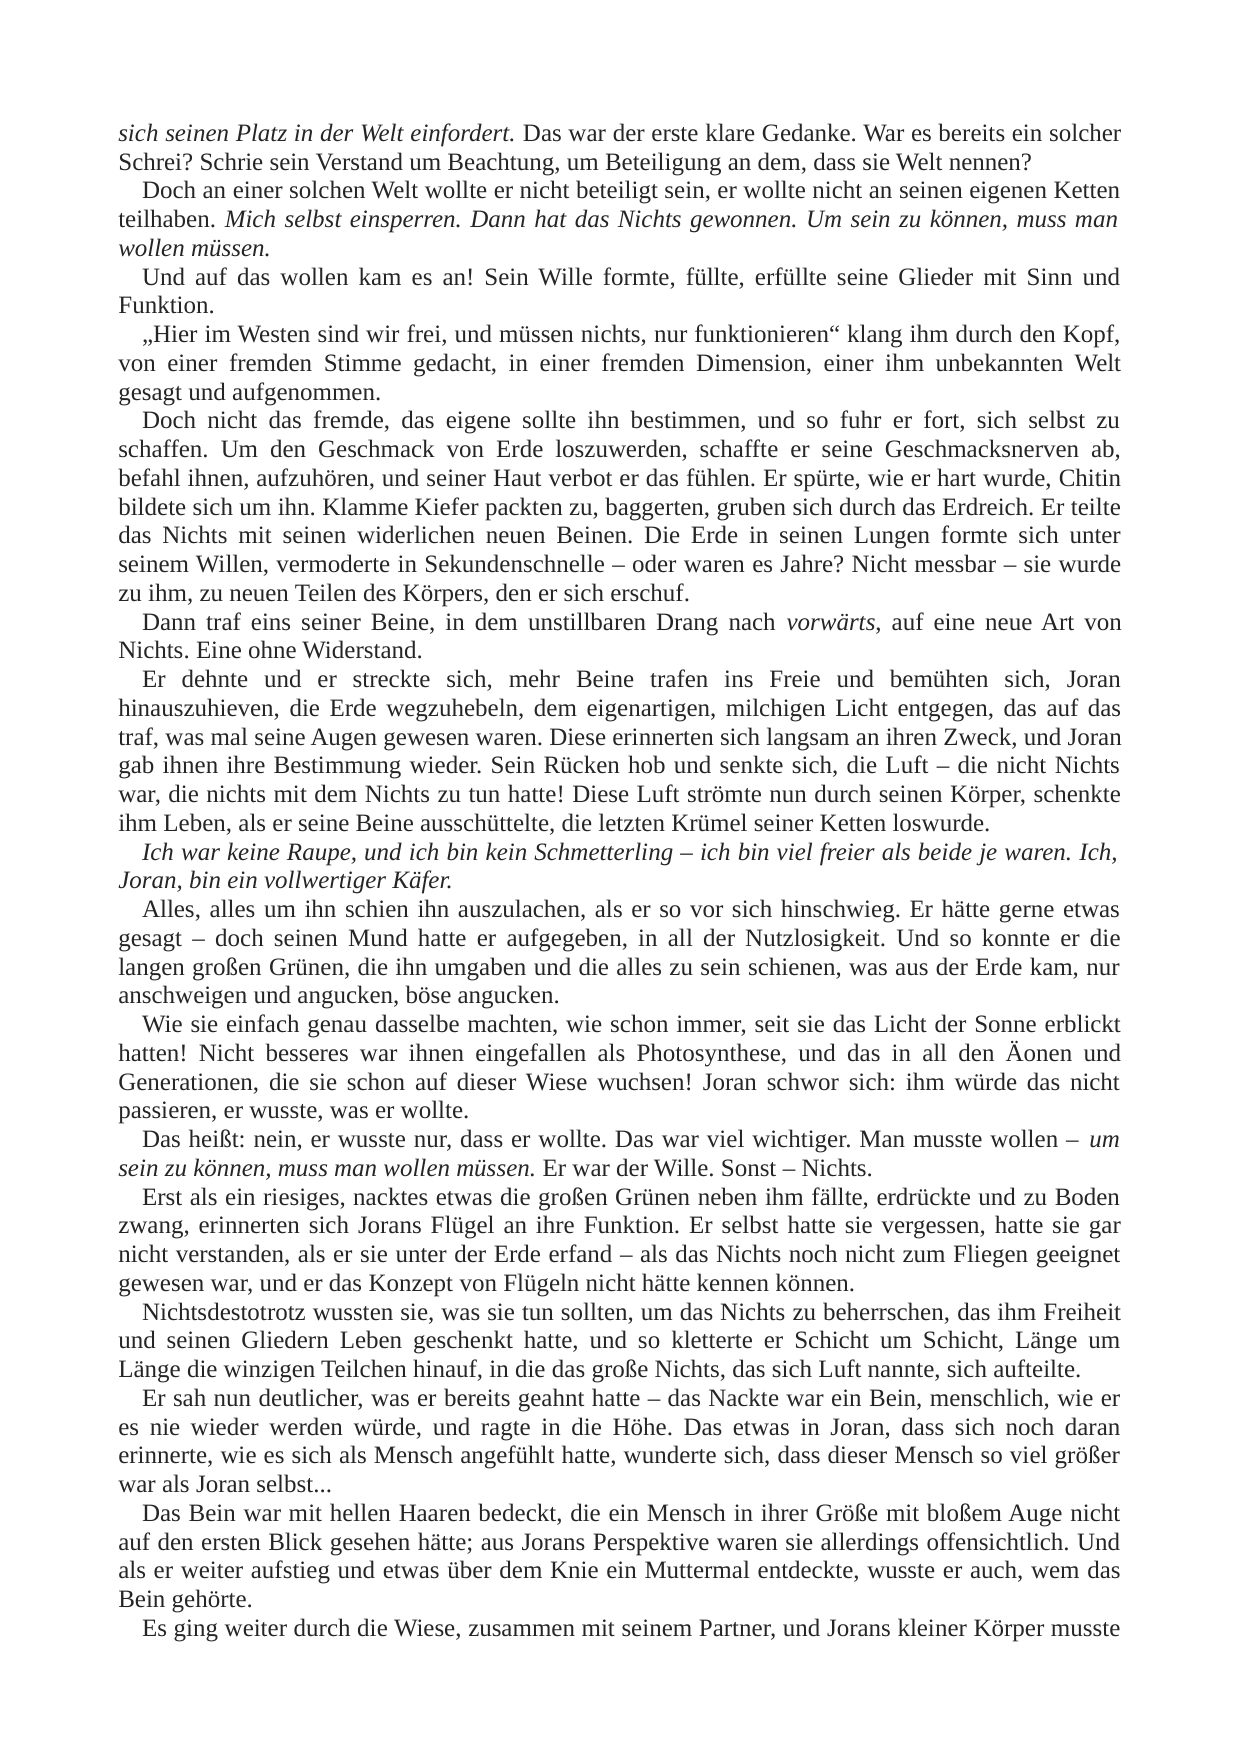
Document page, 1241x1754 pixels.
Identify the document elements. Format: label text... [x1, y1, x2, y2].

text Das heißt: nein, er wusste nur, dass er wollte. Das war viel wichtiger. Man musste wollen – um sein zu können, muss man wollen müssen. Er war der Wille. Sonst – Nichts. [118, 1124, 1122, 1182]
text Er sah nun deutlicher, was er bereits geahnt hatte – das Nackte war ein Bein, menschlich, wie er es nie wieder werden würde, und ragte in die Höhe. Das etwas in Joran, dass sich noch daran erinnerte, wie es sich als Mensch angefühlt hatte, wunderte sich, dass dieser Mensch so viel größer war als Joran selbst... [118, 1383, 1122, 1498]
text Nichtsdestotrotz wussten sie, was sie tun sollten, um das Nichts zu beherrschen, das ihm Freiheit und seinen Gliedern Leben geschenkt hatte, und so kletterte er Schicht um Schicht, Länge um Länge die winzigen Teilchen hinauf, in die das große Nichts, das sich Luft nannte, sich aufteilte. [118, 1297, 1122, 1383]
text Und auf das wollen kam es an! Sein Wille formte, füllte, erfüllte seine Glieder mit Sinn und Funktion. [118, 262, 1122, 319]
text Dann traf eins seiner Beine, in dem unstillbaren Drang nach vorwärts, auf eine neue Art von Nichts. Eine ohne Widerstand. [118, 607, 1122, 664]
text sich seinen Platz in der Welt einfordert. Das war der erste klare Gedanke. War es bereits ein solcher Schrei? Schrie sein Verstand um Beachtung, um Beteiligung an dem, dass sie Welt nennen? [118, 118, 1122, 176]
text Doch an einer solchen Welt wollte er nicht beteiligt sein, er wollte nicht an seinen eigenen Ketten teilhaben. Mich selbst einsperren. Dann hat das Nichts gewonnen. Um sein zu können, muss man wollen müssen. [118, 176, 1122, 262]
text Ich war keine Raupe, und ich bin kein Schmetterling – ich bin viel freier als beide je waren. Ich, Joran, bin ein vollwertiger Käfer. [118, 837, 1122, 894]
text Alles, alles um ihn schien ihn auszulachen, als er so vor sich hinschwieg. Er hätte gerne etwas gesagt – doch seinen Mund hatte er aufgegeben, in all der Nutzlosigkeit. Und so konnte er die langen großen Grünen, die ihn umgaben und die alles zu sein schienen, was aus der Erde kam, nur anschweigen und angucken, böse angucken. [118, 894, 1122, 1009]
text „Hier im Westen sind wir frei, und müssen nichts, nur funktionieren“ klang ihm durch den Kopf, von einer fremden Stimme gedacht, in einer fremden Dimension, einer ihm unbekannten Welt gesagt und aufgenommen. [118, 319, 1122, 406]
text Das Bein war mit hellen Haaren bedeckt, die ein Mensch in ihrer Größe mit bloßem Auge nicht auf den ersten Blick gesehen hätte; aus Jorans Perspektive waren sie allerdings offensichtlich. Und als er weiter aufstieg und etwas über dem Knie ein Muttermal entdeckte, wusste er auch, wem das Bein gehörte. [118, 1498, 1122, 1613]
text Wie sie einfach genau dasselbe machten, wie schon immer, seit sie das Licht der Sonne erblickt hatten! Nicht besseres war ihnen eingefallen als Photosynthese, und das in all den Äonen und Generationen, die sie schon auf dieser Wiese wuchsen! Joran schwor sich: ihm würde das nicht passieren, er wusste, was er wollte. [118, 1009, 1122, 1124]
text Doch nicht das fremde, das eigene sollte ihn bestimmen, und so fuhr er fort, sich selbst zu schaffen. Um den Geschmack von Erde loszuwerden, schaffte er seine Geschmacksnerven ab, befahl ihnen, aufzuhören, und seiner Haut verbot er das fühlen. Er spürte, wie er hart wurde, Chitin bildete sich um ihn. Klamme Kiefer packten zu, baggerten, gruben sich durch das Erdreich. Er teilte das Nichts mit seinen widerlichen neuen Beinen. Die Erde in seinen Lungen formte sich unter seinem Willen, vermoderte in Sekundenschnelle – oder waren es Jahre? Nicht messbar – sie wurde zu ihm, zu neuen Teilen des Körpers, den er sich erschuf. [118, 406, 1122, 607]
text Es ging weiter durch die Wiese, zusammen mit seinem Partner, und Jorans kleiner Körper musste [118, 1613, 1122, 1642]
text Erst als ein riesiges, nacktes etwas die großen Grünen neben ihm fällte, erdrückte und zu Boden zwang, erinnerten sich Jorans Flügel an ihre Funktion. Er selbst hatte sie vergessen, hatte sie gar nicht verstanden, als er sie unter der Erde erfand – als das Nichts noch nicht zum Fliegen geeignet gewesen war, und er das Konzept von Flügeln nicht hätte kennen können. [118, 1182, 1122, 1297]
text Er dehnte und er streckte sich, mehr Beine trafen ins Freie und bemühten sich, Joran hinauszuhieven, die Erde wegzuhebeln, dem eigenartigen, milchigen Licht entgegen, das auf das traf, was mal seine Augen gewesen waren. Diese erinnerten sich langsam an ihren Zweck, und Joran gab ihnen ihre Bestimmung wieder. Sein Rücken hob und senkte sich, die Luft – die nicht Nichts war, die nichts mit dem Nichts zu tun hatte! Diese Luft strömte nun durch seinen Körper, schenkte ihm Leben, als er seine Beine ausschüttelte, die letzten Krümel seiner Ketten loswurde. [118, 664, 1122, 837]
